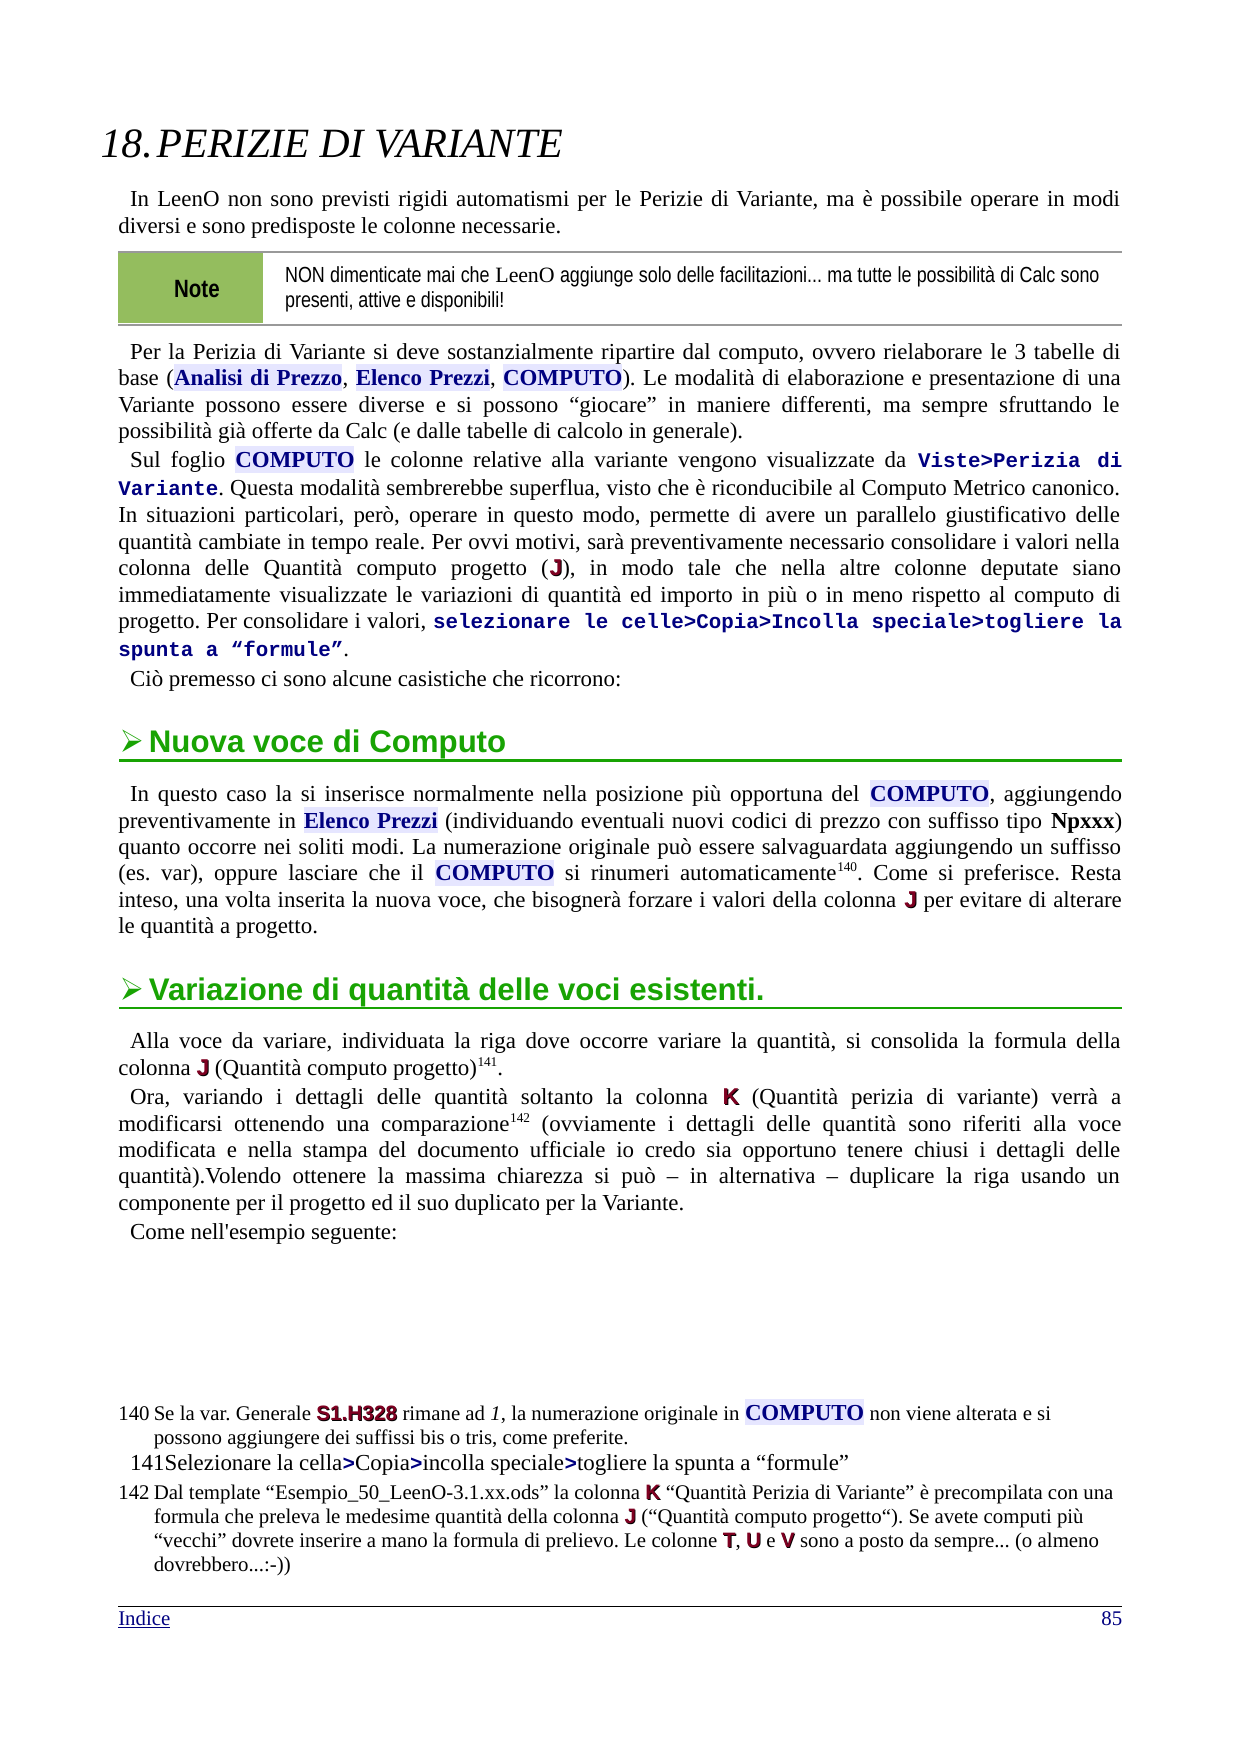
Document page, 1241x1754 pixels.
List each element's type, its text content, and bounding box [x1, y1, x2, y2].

text Ora, variando i dettagli delle quantità soltanto la colonna K (Quantità perizia di variante) verrà a modificarsi ottenendo una comparazione (ovviamente i dettagli delle quantità sono riferiti alla voce modificata e nella stampa del documento ufficiale io credo sia opportuno tenere chiusi i dettagli delle quantità).Volendo ottenere la massima chiarezza si può – in alternativa – duplicare la riga usando un componente per il progetto ed il suo duplicato per la Variante. [118, 1083, 1122, 1215]
text Selezionare la cella>Copia>incolla speciale>togliere la spunta a “formule” [118, 1449, 1122, 1477]
text Se la var. Generale S1.H328 rimane ad 1, la numerazione originale in COMPUTO non viene alterata e si possono aggiungere dei suffissi bis o tris, come preferite. [118, 1399, 1122, 1449]
subtitle PERIZIE DI VARIANTE [100, 118, 1122, 166]
table_header Note [118, 253, 263, 323]
subtitle Variazione di quantità delle voci esistenti. [119, 971, 1122, 1007]
table_header NON dimenticate mai che LeenO aggiunge solo delle facilitazioni... ma tutte le possibilità di Calc sono presenti, attive e disponibili! [264, 253, 1122, 323]
text Per la Perizia di Variante si deve sostanzialmente ripartire dal computo, ovvero rielaborare le 3 tabelle di base (Analisi di Prezzo, Elenco Prezzi, COMPUTO). Le modalità di elaborazione e presentazione di una Variante possono essere diverse e si possono “giocare” in maniere differenti, ma sempre sfruttando le possibilità già offerte da Calc (e dalle tabelle di calcolo in generale). [118, 338, 1122, 443]
text In questo caso la si inserisce normalmente nella posizione più opportuna del COMPUTO, aggiungendo preventivamente in Elenco Prezzi (individuando eventuali nuovi codici di prezzo con suffisso tipo Npxxx) quanto occorre nei soliti modi. La numerazione originale può essere salvaguardata aggiungendo un suffisso (es. var), oppure lasciare che il COMPUTO si rinumeri automaticamente. Come si preferisce. Resta inteso, una volta inserita la nuova voce, che bisognerà forzare i valori della colonna J per evitare di alterare le quantità a progetto. [118, 780, 1122, 939]
text Sul foglio COMPUTO le colonne relative alla variante vengono visualizzate da Viste>Perizia di Variante. Questa modalità sembrerebbe superflua, visto che è riconducibile al Computo Metrico canonico. In situazioni particolari, però, operare in questo modo, permette di avere un parallelo giustificativo delle quantità cambiate in tempo reale. Per ovvi motivi, sarà preventivamente necessario consolidare i valori nella colonna delle Quantità computo progetto (J), in modo tale che nella altre colonne deputate siano immediatamente visualizzate le variazioni di quantità ed importo in più o in meno rispetto al computo di progetto. Per consolidare i valori, selezionare le celle>Copia>Incolla speciale>togliere la spunta a “formule”. [118, 446, 1122, 662]
subtitle Nuova voce di Computo [119, 723, 1122, 759]
text Come nell'esempio seguente: [118, 1218, 1122, 1244]
text Dal template “Esempio_50_LeenO-3.1.xx.ods” la colonna K “Quantità Perizia di Variante” è precompilata con una formula che preleva le medesime quantità della colonna J (“Quantità computo progetto“). Se avete computi più “vecchi” dovrete inserire a mano la formula di prelievo. Le colonne T, U e V sono a posto da sempre... (o almeno dovrebbero...:-)) [118, 1480, 1122, 1576]
text In LeenO non sono previsti rigidi automatismi per le Perizie di Variante, ma è possibile operare in modi diversi e sono predisposte le colonne necessarie. [118, 186, 1122, 238]
text Ciò premesso ci sono alcune casistiche che ricorrono: [118, 665, 1122, 691]
text Alla voce da variare, individuata la riga dove occorre variare la quantità, si consolida la formula della colonna J (Quantità computo progetto). [118, 1028, 1122, 1080]
